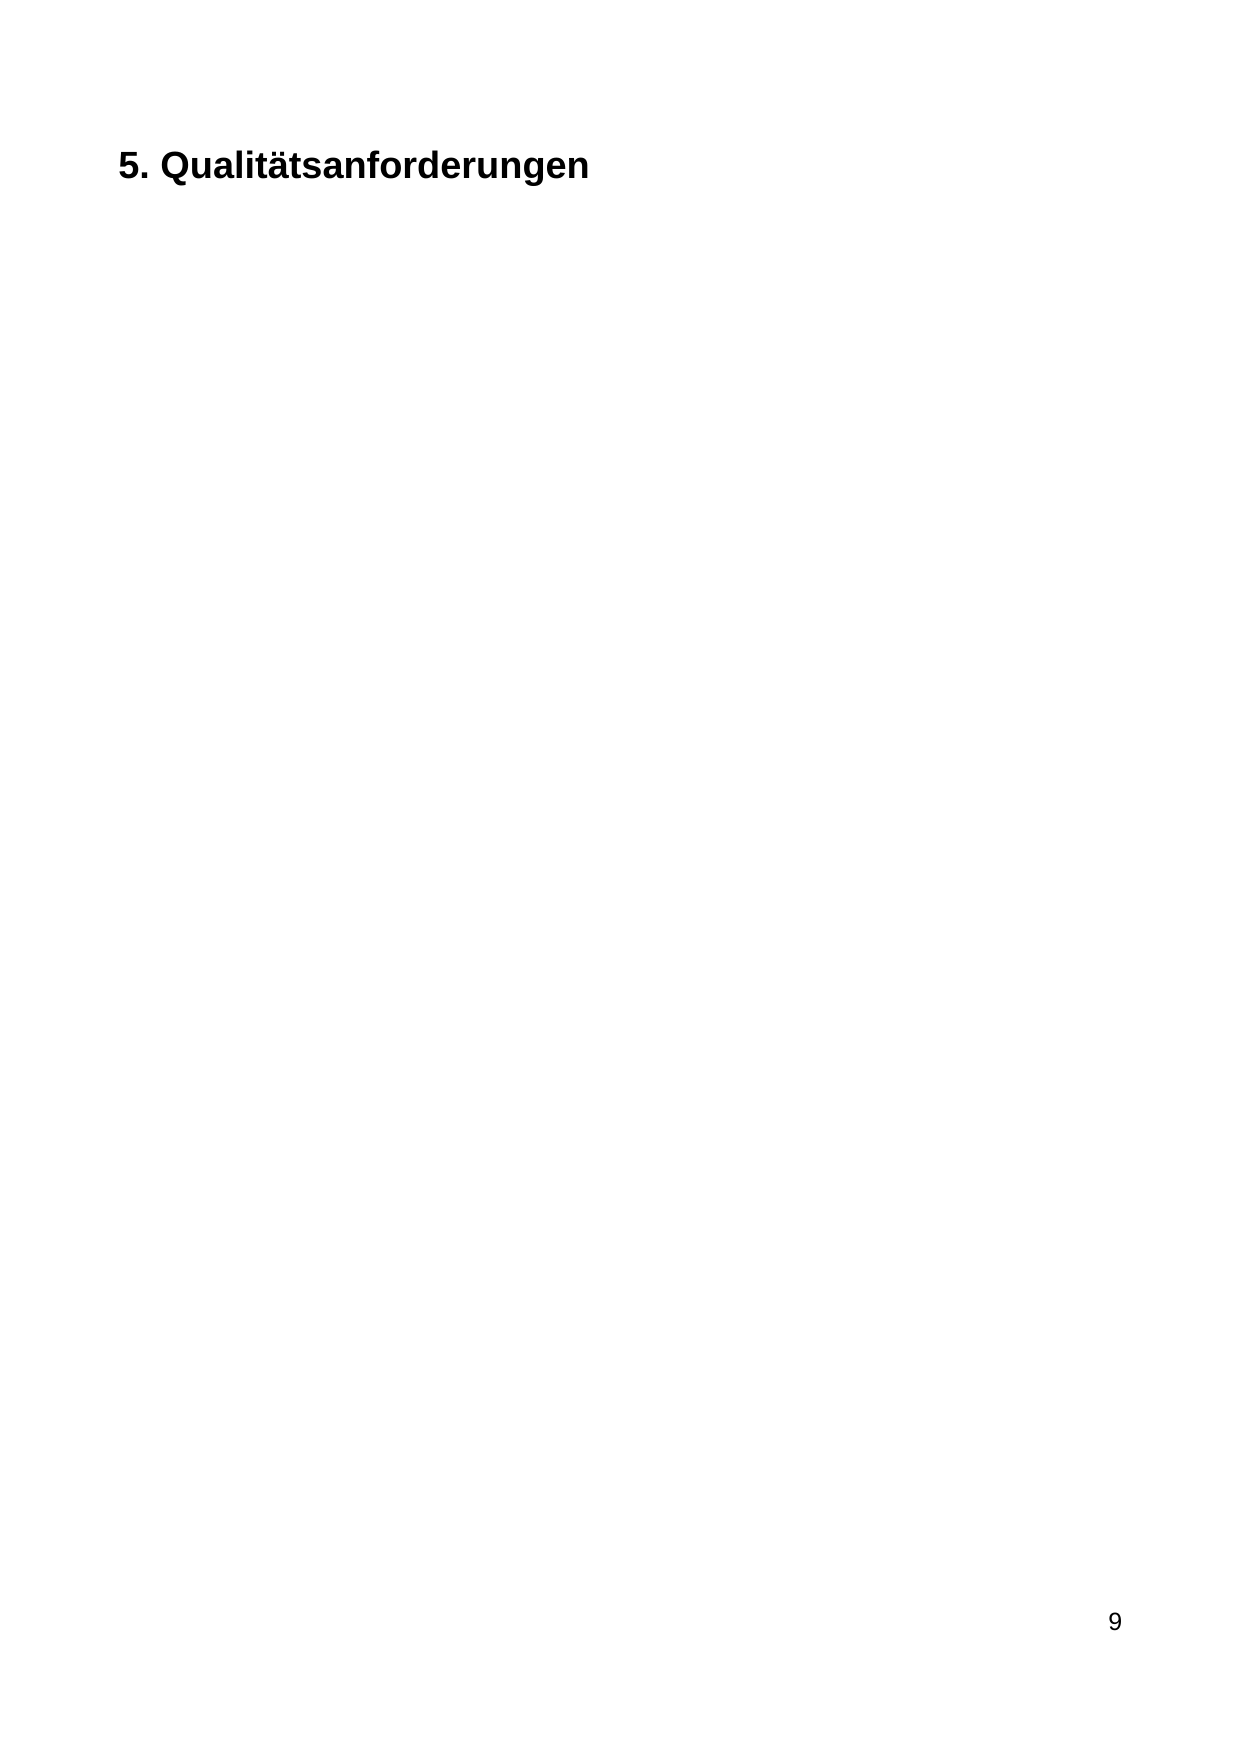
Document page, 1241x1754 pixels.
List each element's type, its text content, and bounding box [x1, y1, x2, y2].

subtitle 5. Qualitätsanforderungen [118, 143, 1122, 187]
